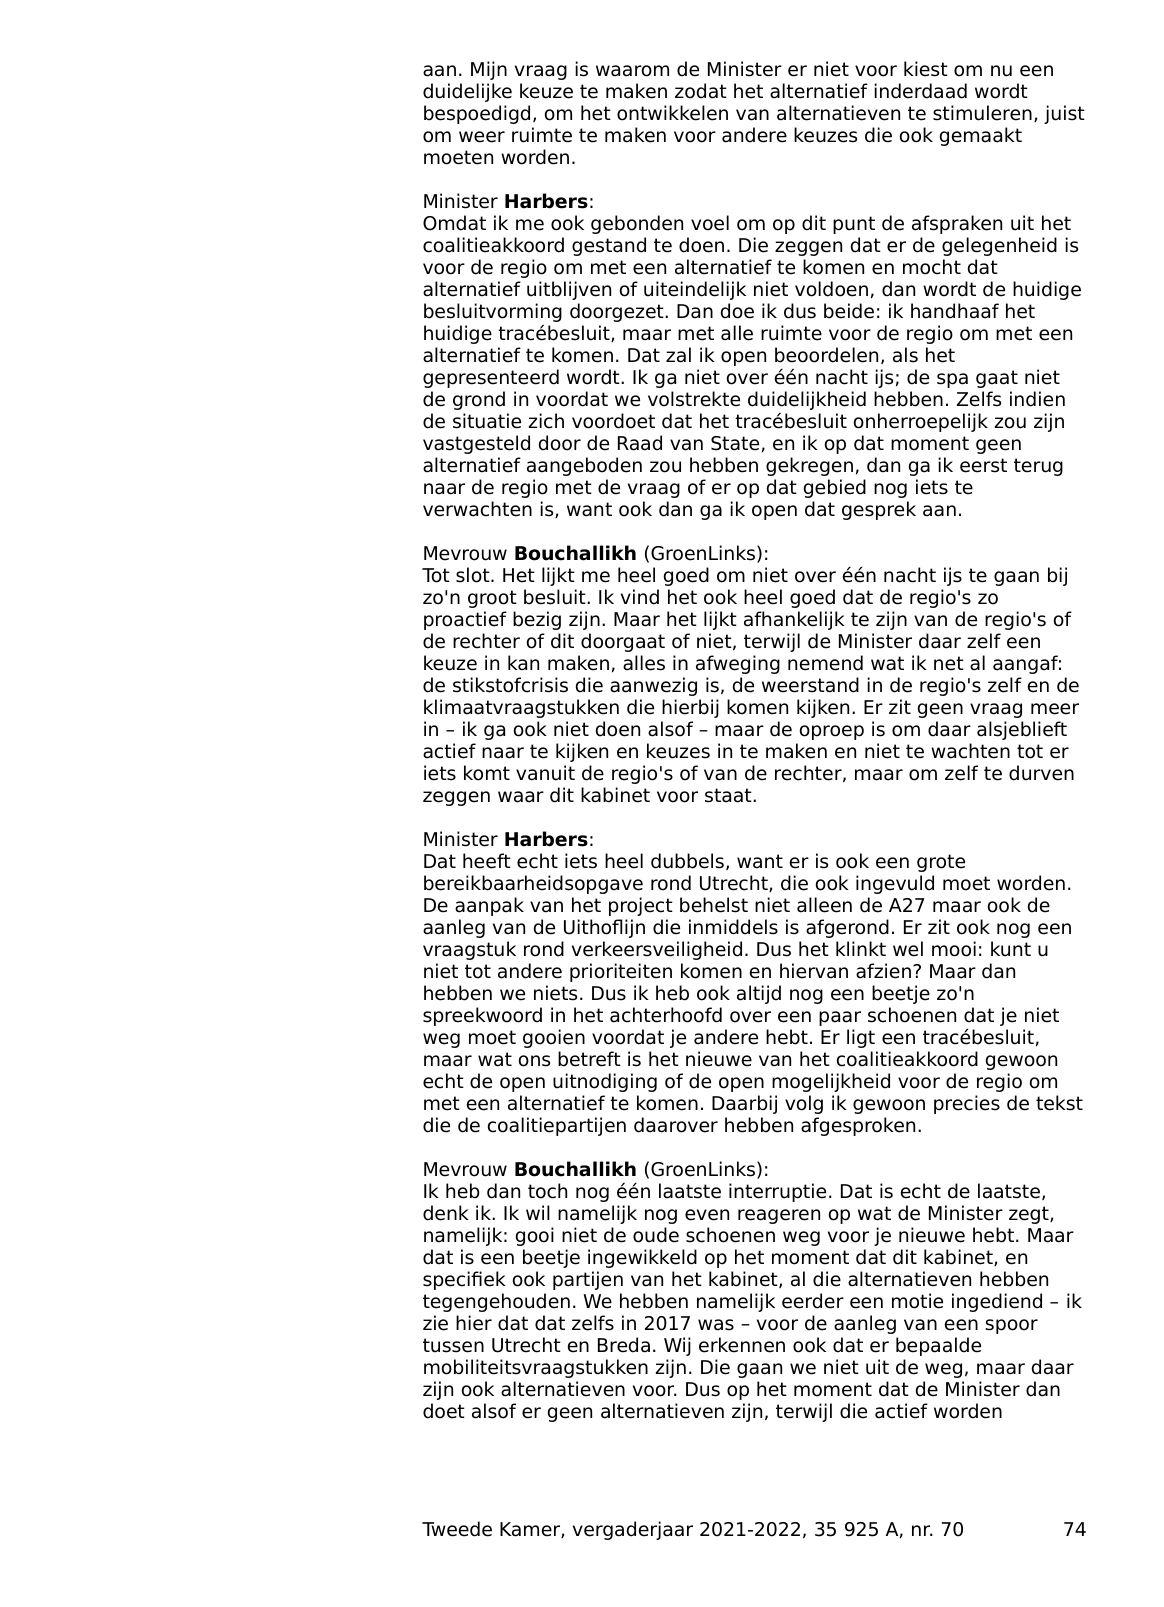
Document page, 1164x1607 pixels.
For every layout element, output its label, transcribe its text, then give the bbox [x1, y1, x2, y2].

text Minister Harbers: [422, 191, 1087, 213]
text Ik heb dan toch nog één laatste interruptie. Dat is echt de laatste, denk ik. Ik wil namelijk nog even reageren op wat de Minister zegt, namelijk: gooi niet de oude schoenen weg voor je nieuwe hebt. Maar dat is een beetje ingewikkeld op het moment dat dit kabinet, en specifiek ook partijen van het kabinet, al die alternatieven hebben tegengehouden. We hebben namelijk eerder een motie ingediend – ik zie hier dat dat zelfs in 2017 was – voor de aanleg van een spoor tussen Utrecht en Breda. Wij erkennen ook dat er bepaalde mobiliteitsvraagstukken zijn. Die gaan we niet uit de weg, maar daar zijn ook alternatieven voor. Dus op het moment dat de Minister dan doet alsof er geen alternatieven zijn, terwijl die actief worden [422, 1181, 1087, 1423]
text Tot slot. Het lijkt me heel goed om niet over één nacht ijs te gaan bij zo'n groot besluit. Ik vind het ook heel goed dat de regio's zo proactief bezig zijn. Maar het lijkt afhankelijk te zijn van de regio's of de rechter of dit doorgaat of niet, terwijl de Minister daar zelf een keuze in kan maken, alles in afweging nemend wat ik net al aangaf: de stikstofcrisis die aanwezig is, de weerstand in de regio's zelf en de klimaatvraagstukken die hierbij komen kijken. Er zit geen vraag meer in – ik ga ook niet doen alsof – maar de oproep is om daar alsjeblieft actief naar te kijken en keuzes in te maken en niet te wachten tot er iets komt vanuit de regio's of van de rechter, maar om zelf te durven zeggen waar dit kabinet voor staat. [422, 565, 1087, 807]
text Minister Harbers: [422, 829, 1087, 851]
text Mevrouw Bouchallikh (GroenLinks): [422, 543, 1087, 565]
text Dat heeft echt iets heel dubbels, want er is ook een grote bereikbaarheidsopgave rond Utrecht, die ook ingevuld moet worden. De aanpak van het project behelst niet alleen de A27 maar ook de aanleg van de Uithoflijn die inmiddels is afgerond. Er zit ook nog een vraagstuk rond verkeersveiligheid. Dus het klinkt wel mooi: kunt u niet tot andere prioriteiten komen en hiervan afzien? Maar dan hebben we niets. Dus ik heb ook altijd nog een beetje zo'n spreekwoord in het achterhoofd over een paar schoenen dat je niet weg moet gooien voordat je andere hebt. Er ligt een tracébesluit, maar wat ons betreft is het nieuwe van het coalitieakkoord gewoon echt de open uitnodiging of de open mogelijkheid voor de regio om met een alternatief te komen. Daarbij volg ik gewoon precies de tekst die de coalitiepartijen daarover hebben afgesproken. [422, 851, 1087, 1137]
text aan. Mijn vraag is waarom de Minister er niet voor kiest om nu een duidelijke keuze te maken zodat het alternatief inderdaad wordt bespoedigd, om het ontwikkelen van alternatieven te stimuleren, juist om weer ruimte te maken voor andere keuzes die ook gemaakt moeten worden. [422, 59, 1087, 169]
text Mevrouw Bouchallikh (GroenLinks): [422, 1159, 1087, 1181]
text Omdat ik me ook gebonden voel om op dit punt de afspraken uit het coalitieakkoord gestand te doen. Die zeggen dat er de gelegenheid is voor de regio om met een alternatief te komen en mocht dat alternatief uitblijven of uiteindelijk niet voldoen, dan wordt de huidige besluitvorming doorgezet. Dan doe ik dus beide: ik handhaaf het huidige tracébesluit, maar met alle ruimte voor de regio om met een alternatief te komen. Dat zal ik open beoordelen, als het gepresenteerd wordt. Ik ga niet over één nacht ijs; de spa gaat niet de grond in voordat we volstrekte duidelijkheid hebben. Zelfs indien de situatie zich voordoet dat het tracébesluit onherroepelijk zou zijn vastgesteld door de Raad van State, en ik op dat moment geen alternatief aangeboden zou hebben gekregen, dan ga ik eerst terug naar de regio met de vraag of er op dat gebied nog iets te verwachten is, want ook dan ga ik open dat gesprek aan. [422, 213, 1087, 521]
